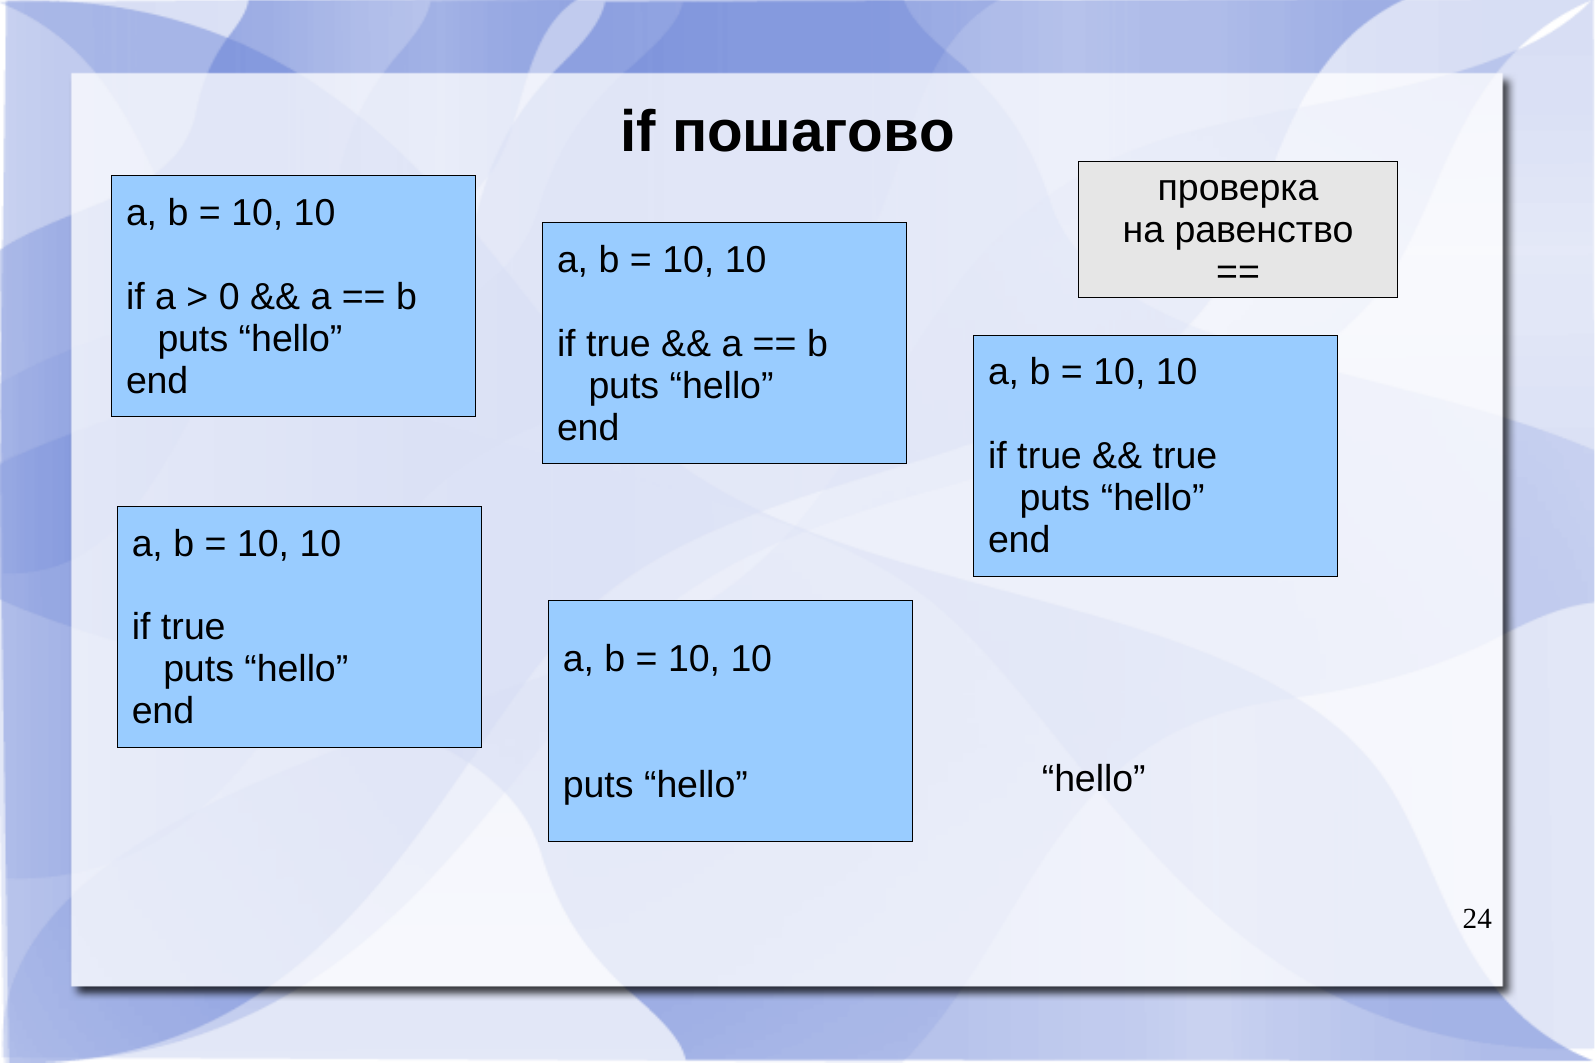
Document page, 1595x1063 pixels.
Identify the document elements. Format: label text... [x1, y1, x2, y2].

text_box проверка на равенство == [1078, 161, 1398, 298]
text_box a, b = 10, 10 if true && true puts “hello” end [973, 335, 1338, 577]
text_box a, b = 10, 10 if a > 0 && a == b puts “hello” end [111, 175, 476, 417]
text_box a, b = 10, 10 if true && a == b puts “hello” end [542, 222, 907, 464]
title if пошагово [75, 75, 1501, 188]
text_box “hello” [1027, 749, 1161, 807]
picture [0, 0, 1595, 1063]
text_box a, b = 10, 10 puts “hello” [548, 600, 913, 842]
text_box a, b = 10, 10 if true puts “hello” end [117, 506, 482, 748]
